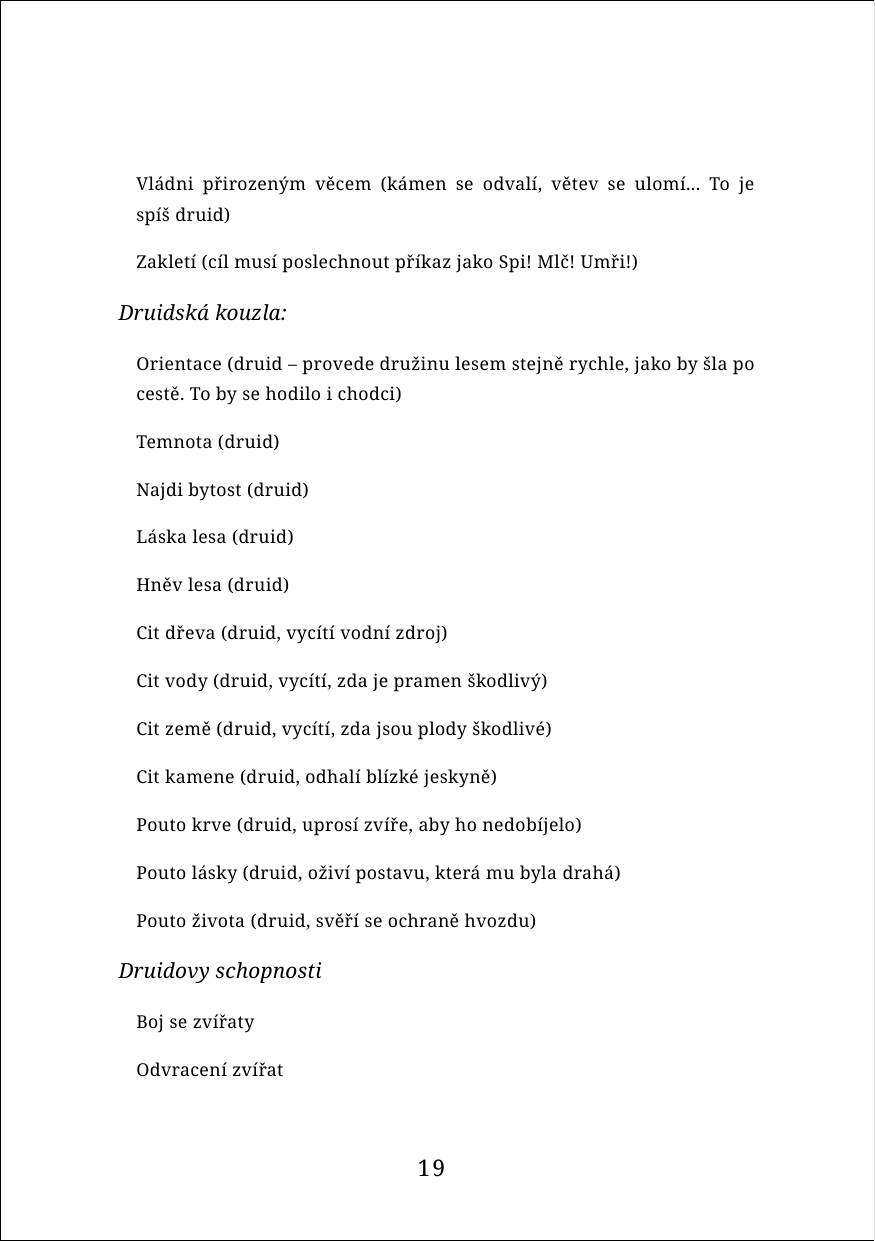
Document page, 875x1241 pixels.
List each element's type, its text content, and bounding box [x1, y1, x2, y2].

text Cit země (druid, vycítí, zda jsou plody škodlivé) [136, 717, 756, 741]
text Boj se zvířaty [136, 1009, 756, 1034]
text Druidská kouzla: [118, 298, 756, 326]
text Pouto krve (druid, uprosí zvíře, aby ho nedobíjelo) [136, 812, 756, 837]
text Cit dřeva (druid, vycítí vodní zdroj) [136, 621, 756, 645]
text Pouto lásky (druid, oživí postavu, která mu byla drahá) [136, 860, 756, 884]
text Cit vody (druid, vycítí, zda je pramen škodlivý) [136, 669, 756, 693]
text Pouto života (druid, svěří se ochraně hvozdu) [136, 908, 756, 932]
text Odvracení zvířat [136, 1057, 756, 1082]
text Najdi bytost (druid) [136, 477, 756, 501]
text Temnota (druid) [136, 429, 756, 453]
text Zakletí (cíl musí poslechnout příkaz jako Spi! Mlč! Umři!) [136, 250, 756, 274]
text Druidovy schopnosti [118, 956, 756, 985]
text Láska lesa (druid) [136, 525, 756, 549]
text Orientace (druid – provede družinu lesem stejně rychle, jako by šla po cestě. To by se hodilo i chodci) [136, 351, 756, 405]
text Cit kamene (druid, odhalí blízké jeskyně) [136, 764, 756, 789]
text Hněv lesa (druid) [136, 573, 756, 597]
text Vládni přirozeným věcem (kámen se odvalí, větev se ulomí... To je spíš druid) [136, 172, 756, 226]
